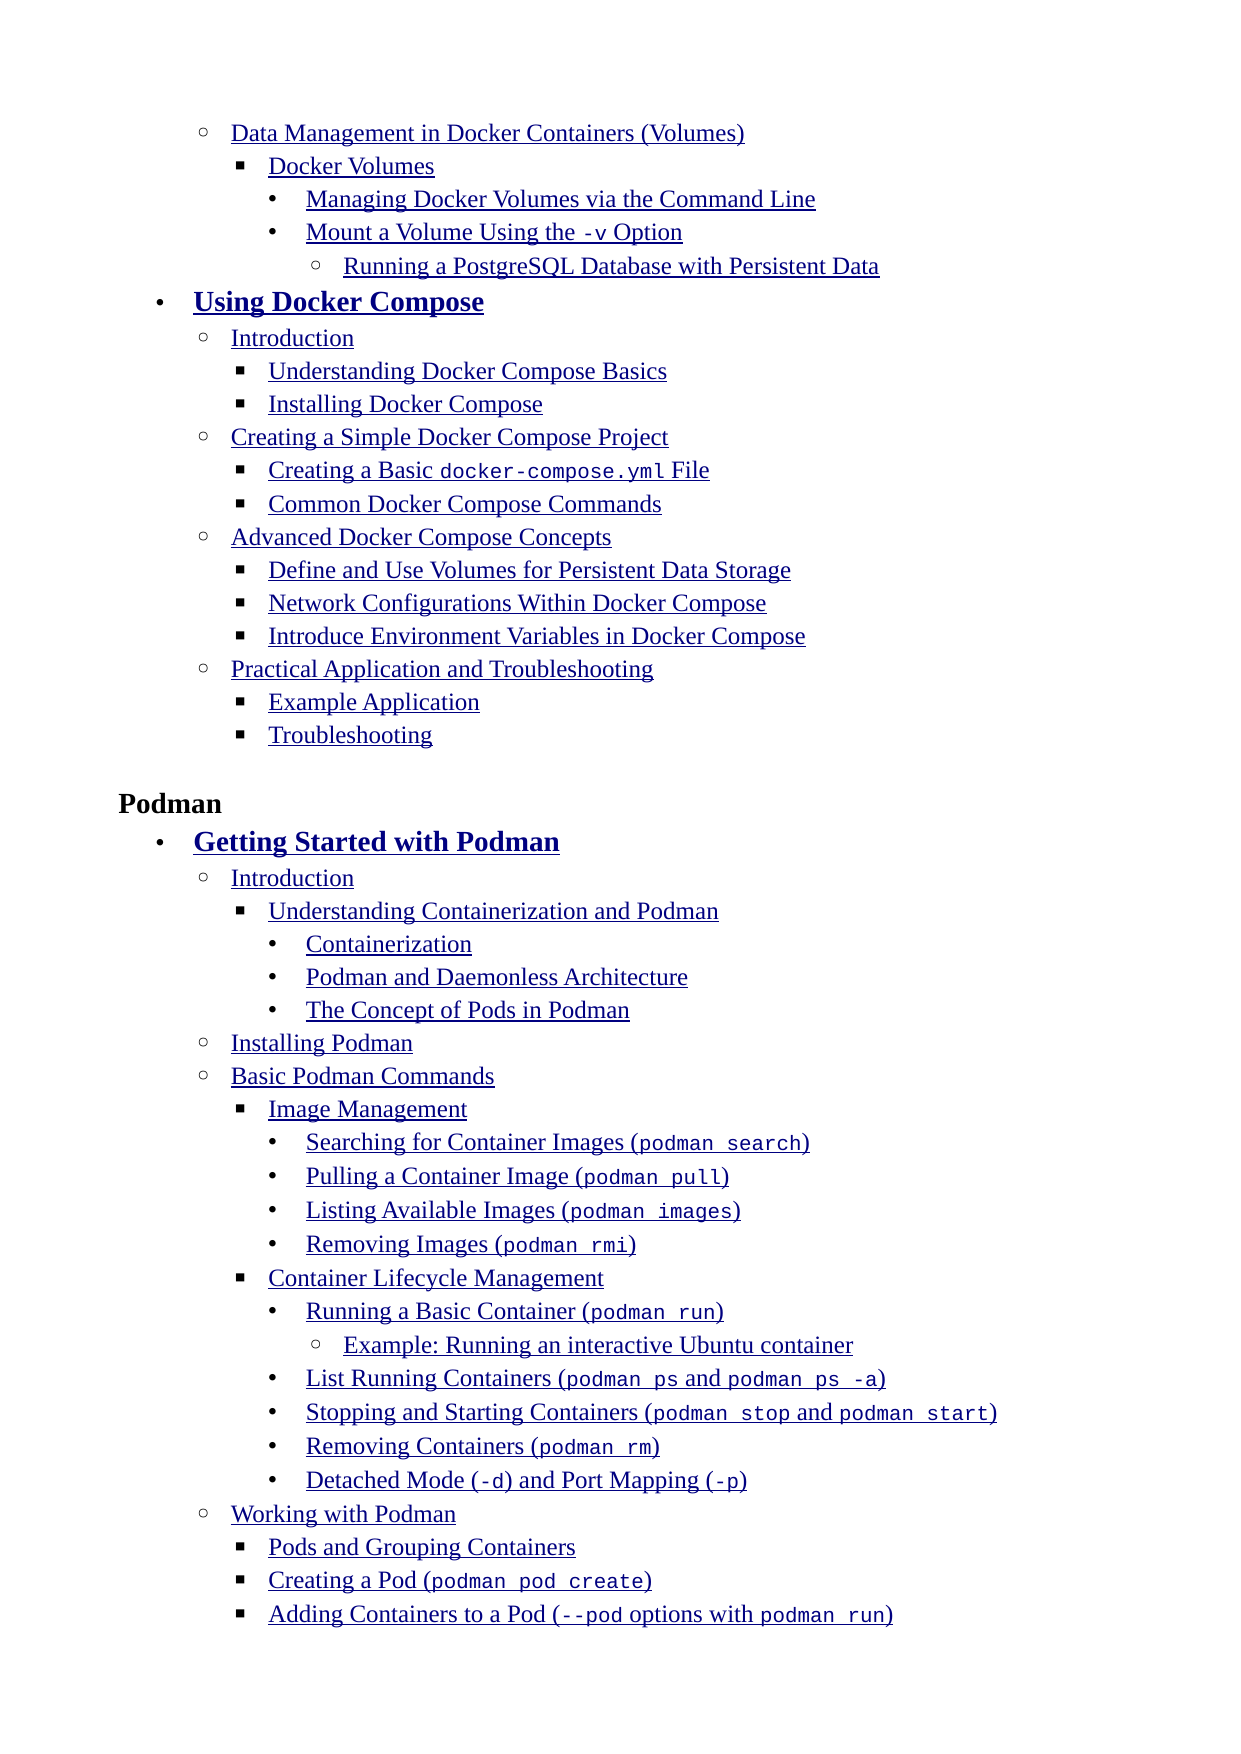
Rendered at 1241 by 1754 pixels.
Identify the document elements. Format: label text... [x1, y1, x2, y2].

list List Running Containers (podman ps and podman ps -a) [268, 1363, 1122, 1393]
list Using Docker Compose [156, 284, 1122, 318]
list Define and Use Volumes for Persistent Data Storage [231, 555, 1122, 583]
list Example: Running an interactive Ubuntu container [306, 1330, 1122, 1359]
list Pulling a Container Image (podman pull) [268, 1161, 1122, 1191]
list Managing Docker Volumes via the Command Line [268, 184, 1122, 213]
list Creating a Simple Docker Compose Project [193, 422, 1122, 451]
list Docker Volumes [231, 151, 1122, 180]
list Installing Docker Compose [231, 389, 1122, 417]
list Creating a Basic docker-compose.yml File [231, 455, 1122, 484]
list Introduce Environment Variables in Docker Compose [231, 621, 1122, 649]
list Working with Podman [193, 1499, 1122, 1528]
list Introduction [193, 323, 1122, 351]
list Listing Available Images (podman images) [268, 1195, 1122, 1225]
list Containerization [268, 929, 1122, 958]
list Practical Application and Troubleshooting [193, 654, 1122, 683]
list Stopping and Starting Containers (podman stop and podman start) [268, 1397, 1122, 1427]
list Example Application [231, 687, 1122, 716]
list Creating a Pod (podman pod create) [231, 1565, 1122, 1594]
list Introduction [193, 863, 1122, 892]
list Installing Podman [193, 1028, 1122, 1057]
list The Concept of Pods in Podman [268, 995, 1122, 1024]
list Advanced Docker Compose Concepts [193, 522, 1122, 551]
list Image Management [231, 1094, 1122, 1123]
list Data Management in Docker Containers (Volumes) [193, 118, 1122, 147]
list Understanding Docker Compose Basics [231, 356, 1122, 384]
list Removing Containers (podman rm) [268, 1431, 1122, 1461]
list Mount a Volume Using the -v Option [268, 217, 1122, 247]
list Basic Podman Commands [193, 1061, 1122, 1090]
list Running a Basic Container (podman run) [268, 1296, 1122, 1326]
list Running a PostgreSQL Database with Persistent Data [306, 251, 1122, 280]
text Podman [118, 786, 1122, 819]
list Detached Mode (-d) and Port Mapping (-p) [268, 1465, 1122, 1494]
list Understanding Containerization and Podman [231, 896, 1122, 925]
list Common Docker Compose Commands [231, 489, 1122, 517]
list Troubleshooting [231, 720, 1122, 749]
list Adding Containers to a Pod (--pod options with podman run) [231, 1599, 1122, 1628]
list Getting Started with Podman [156, 824, 1122, 858]
list Searching for Container Images (podman search) [268, 1127, 1122, 1157]
list Network Configurations Within Docker Compose [231, 588, 1122, 617]
list Pods and Grouping Containers [231, 1532, 1122, 1561]
list Container Lifecycle Management [231, 1263, 1122, 1292]
list Podman and Daemonless Architecture [268, 962, 1122, 991]
list Removing Images (podman rmi) [268, 1229, 1122, 1259]
